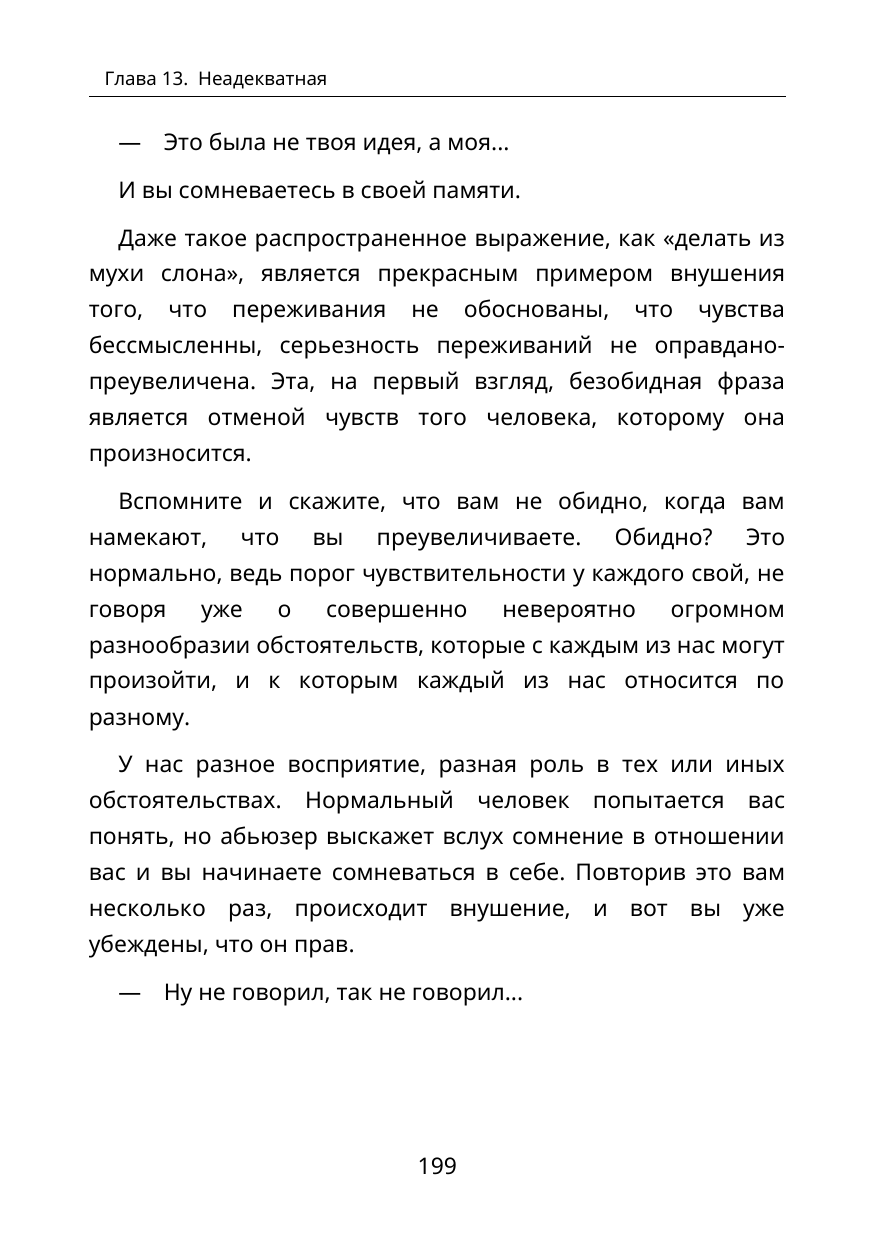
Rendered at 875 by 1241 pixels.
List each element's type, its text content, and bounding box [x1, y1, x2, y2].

list Ну не говорил, так не говорил... [88, 976, 786, 1007]
text Вспомните и скажите, что вам не обидно, когда вам намекают, что вы преувеличиваете. Обидно? Это нормально, ведь порог чувствительности у каждого свой, не говоря уже о совершенно невероятно огромном разнообразии обстоятельств, которые с каждым из нас могут произойти, и к которым каждый из нас относится по разному. [88, 485, 786, 732]
text И вы сомневаетесь в своей памяти. [88, 174, 786, 205]
text У нас разное восприятие, разная роль в тех или иных обстоятельствах. Нормальный человек попытается вас понять, но абьюзер выскажет вслух сомнение в отношении вас и вы начинаете сомневаться в себе. Повторив это вам несколько раз, происходит внушение, и вот вы уже убеждены, что он прав. [88, 748, 786, 959]
text Даже такое распространенное выражение, как «делать из мухи слона», является прекрасным примером внушения того, что переживания не обоснованы, что чувства бессмысленны, серьезность переживаний не оправдано-преувеличена. Эта, на первый взгляд, безобидная фраза является отменой чувств того человека, которому она произносится. [88, 221, 786, 468]
list Это была не твоя идея, а моя... [88, 126, 786, 157]
